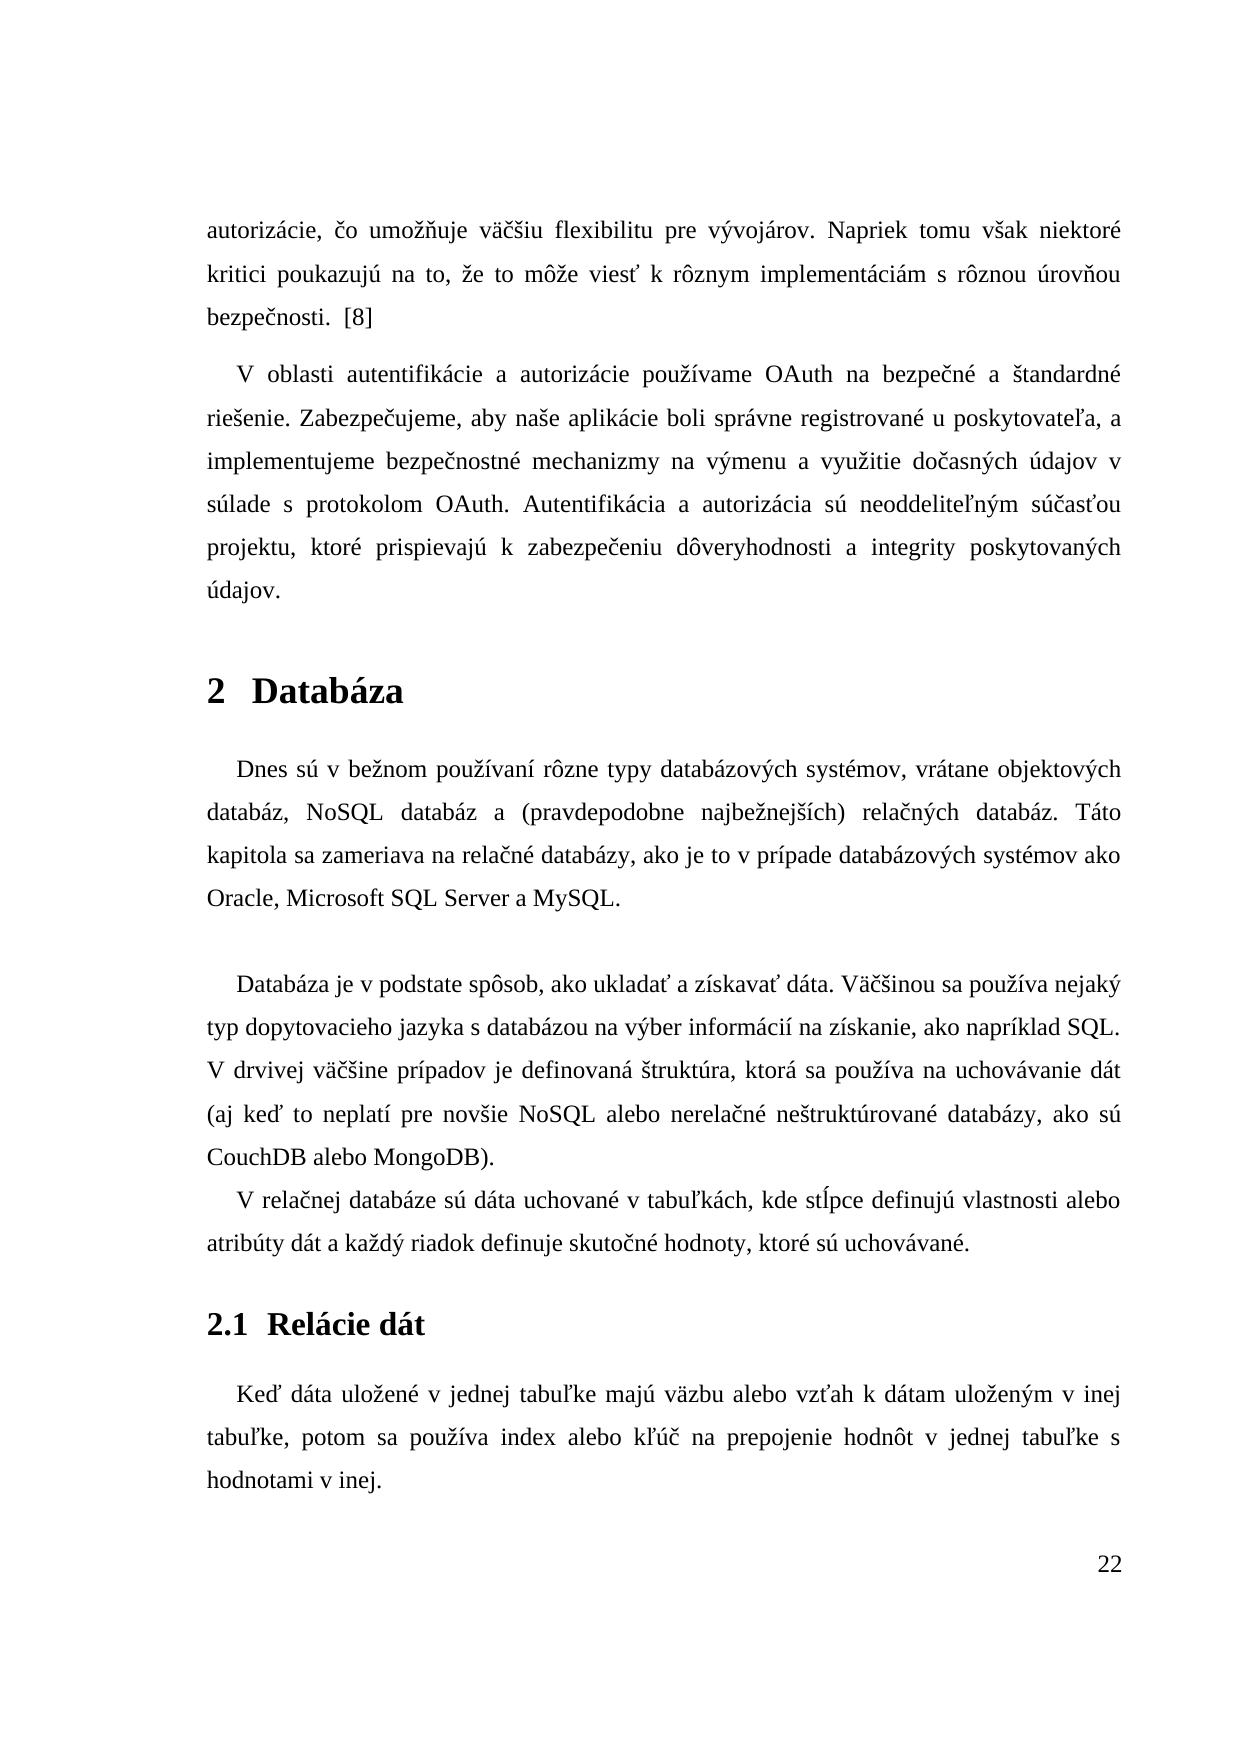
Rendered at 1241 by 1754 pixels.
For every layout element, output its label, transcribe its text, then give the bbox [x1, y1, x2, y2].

text Dnes sú v bežnom používaní rôzne typy databázových systémov, vrátane objektových databáz, NoSQL databáz a (pravdepodobne najbežnejších) relačných databáz. Táto kapitola sa zameriava na relačné databázy, ako je to v prípade databázových systémov ako Oracle, Microsoft SQL Server a MySQL. [207, 754, 1122, 912]
subtitle Relácie dát [207, 1304, 1122, 1343]
text Keď dáta uložené v jednej tabuľke majú väzbu alebo vzťah k dátam uloženým v inej tabuľke, potom sa používa index alebo kľúč na prepojenie hodnôt v jednej tabuľke s hodnotami v inej. [207, 1379, 1122, 1494]
text V relačnej databáze sú dáta uchované v tabuľkách, kde stĺpce definujú vlastnosti alebo atribúty dát a každý riadok definuje skutočné hodnoty, ktoré sú uchovávané. [207, 1185, 1122, 1257]
subtitle Databáza [207, 668, 1122, 711]
text autorizácie, čo umožňuje väčšiu flexibilitu pre vývojárov. Napriek tomu však niektoré kritici poukazujú na to, že to môže viesť k rôznym implementáciám s rôznou úrovňou bezpečnosti. [8] [207, 216, 1122, 331]
text Databáza je v podstate spôsob, ako ukladať a získavať dáta. Väčšinou sa používa nejaký typ dopytovacieho jazyka s databázou na výber informácií na získanie, ako napríklad SQL. V drvivej väčšine prípadov je definovaná štruktúra, ktorá sa používa na uchovávanie dát (aj keď to neplatí pre novšie NoSQL alebo nerelačné neštruktúrované databázy, ako sú CouchDB alebo MongoDB). [207, 969, 1122, 1171]
text V oblasti autentifikácie a autorizácie používame OAuth na bezpečné a štandardné riešenie. Zabezpečujeme, aby naše aplikácie boli správne registrované u poskytovateľa, a implementujeme bezpečnostné mechanizmy na výmenu a využitie dočasných údajov v súlade s protokolom OAuth. Autentifikácia a autorizácia sú neoddeliteľným súčasťou projektu, ktoré prispievajú k zabezpečeniu dôveryhodnosti a integrity poskytovaných údajov. [207, 359, 1122, 604]
